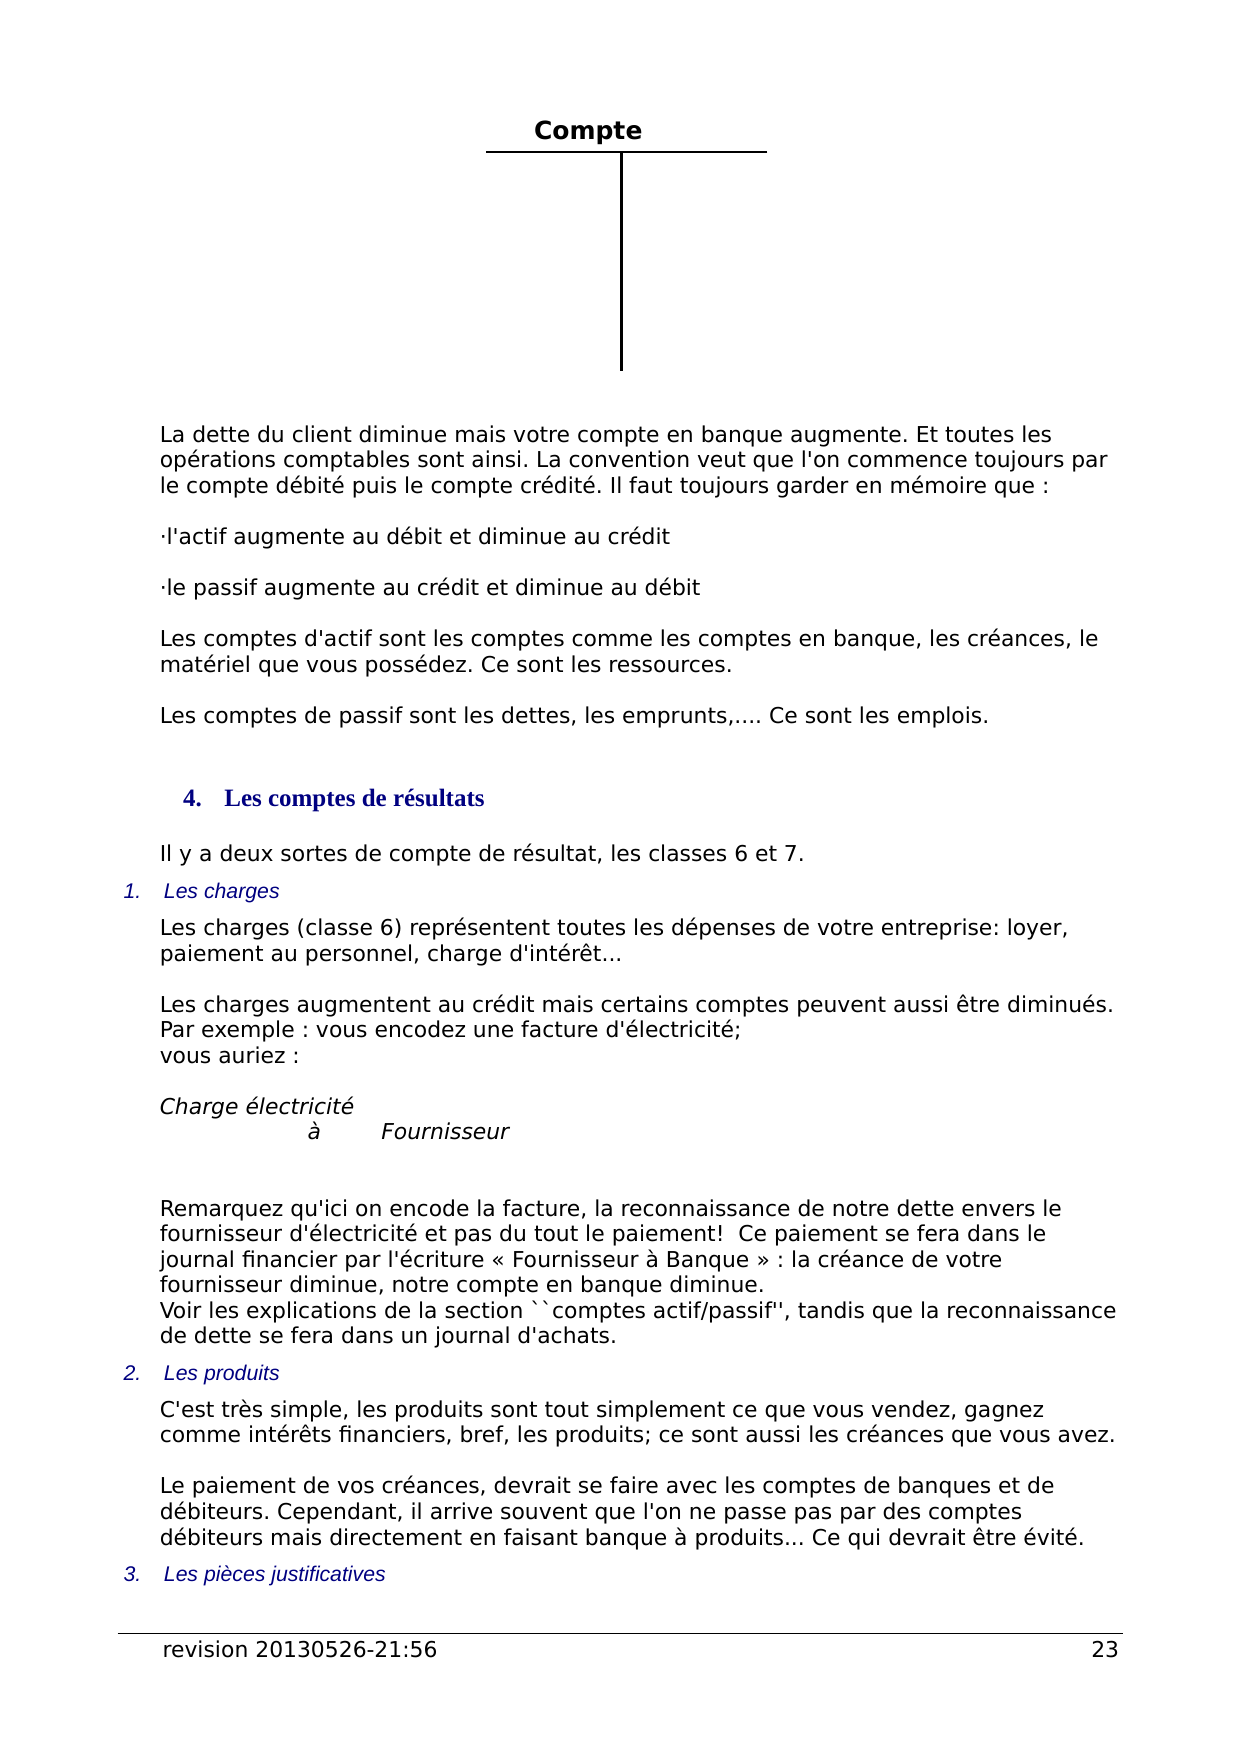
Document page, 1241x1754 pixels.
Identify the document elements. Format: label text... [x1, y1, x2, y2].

text Voir les explications de la section ``comptes actif/passif'', tandis que la reconnaissance de dette se fera dans un journal d'achats. [159, 1298, 1123, 1349]
text Les charges augmentent au crédit mais certains comptes peuvent aussi être diminués. [159, 992, 1123, 1017]
text Les comptes d'actif sont les comptes comme les comptes en banque, les créances, le matériel que vous possédez. Ce sont les ressources. [159, 626, 1123, 677]
table_cell [486, 153, 620, 371]
table_header Compte [486, 89, 767, 151]
text Par exemple : vous encodez une facture d'électricité; [159, 1017, 1123, 1043]
text ·l'actif augmente au débit et diminue au crédit [159, 524, 1123, 550]
text Remarquez qu'ici on encode la facture, la reconnaissance de notre dette envers le fournisseur d'électricité et pas du tout le paiement! Ce paiement se fera dans le journal financier par l'écriture « Fournisseur à Banque » : la créance de votre fournisseur diminue, notre compte en banque diminue. [159, 1196, 1123, 1298]
text à Fournisseur [159, 1119, 1123, 1145]
text C'est très simple, les produits sont tout simplement ce que vous vendez, gagnez comme intérêts financiers, bref, les produits; ce sont aussi les créances que vous avez. [159, 1397, 1123, 1448]
subtitle Les pièces justificatives [117, 1562, 1123, 1586]
subtitle Les charges [117, 879, 1123, 903]
text ·le passif augmente au crédit et diminue au débit [159, 575, 1123, 601]
text Il y a deux sortes de compte de résultat, les classes 6 et 7. [159, 842, 1123, 867]
text Les charges (classe 6) représentent toutes les dépenses de votre entreprise: loyer, paiement au personnel, charge d'intérêt... [159, 915, 1123, 966]
text Les comptes de passif sont les dettes, les emprunts,.... Ce sont les emplois. [159, 703, 1123, 728]
text vous auriez : [159, 1043, 1123, 1068]
text Charge électricité [159, 1094, 1123, 1119]
text La dette du client diminue mais votre compte en banque augmente. Et toutes les opérations comptables sont ainsi. La convention veut que l'on commence toujours par le compte débité puis le compte crédité. Il faut toujours garder en mémoire que : [159, 422, 1123, 499]
table_cell [623, 153, 767, 371]
subtitle Les produits [117, 1361, 1123, 1385]
text Le paiement de vos créances, devrait se faire avec les comptes de banques et de débiteurs. Cependant, il arrive souvent que l'on ne passe pas par des comptes débiteurs mais directement en faisant banque à produits... Ce qui devrait être évité. [159, 1473, 1123, 1550]
subtitle Les comptes de résultats [177, 783, 1123, 812]
